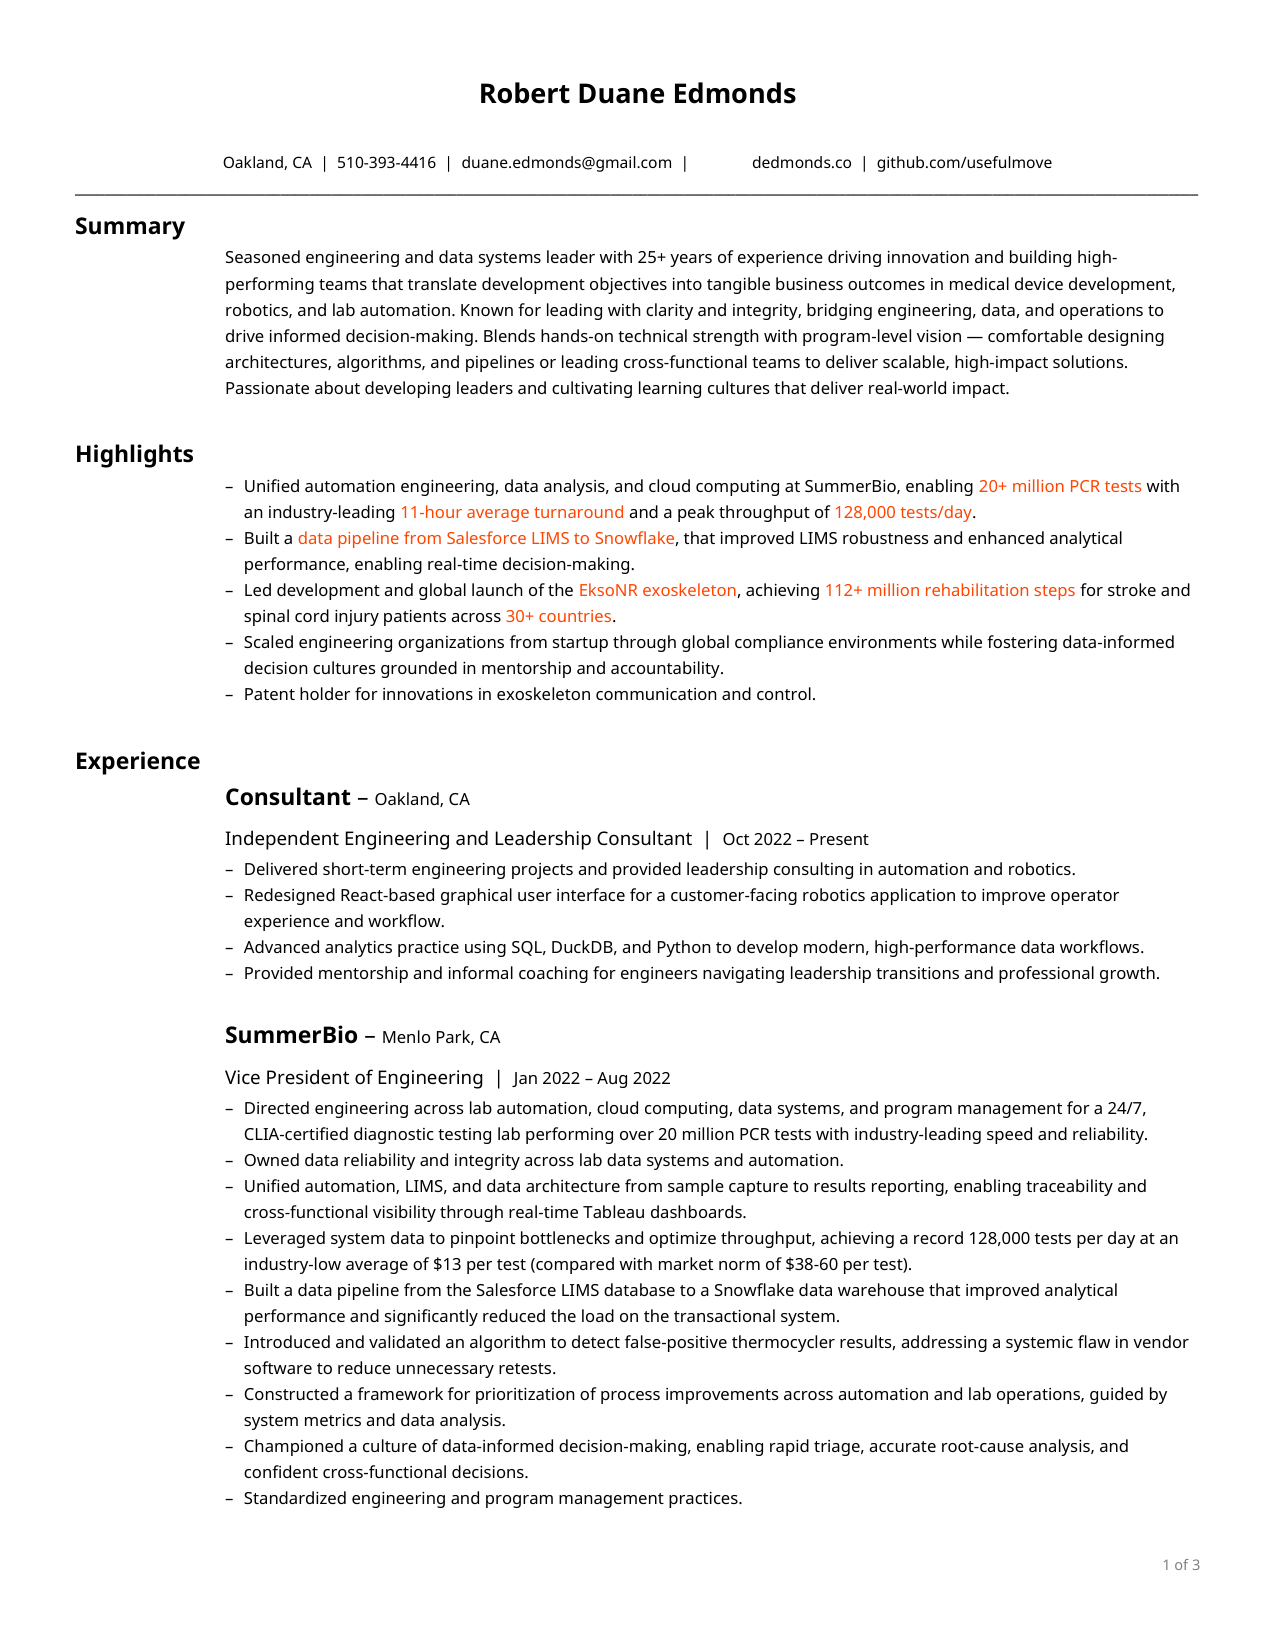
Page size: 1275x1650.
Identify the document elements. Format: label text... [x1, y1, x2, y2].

text SummerBio – Menlo Park, CA [75, 1019, 1200, 1051]
list Directed engineering across lab automation, cloud computing, data systems, and program management for a 24/7, CLIA-certified diagnostic testing lab performing over 20 million PCR tests with industry-leading speed and reliability. [225, 1096, 1191, 1145]
list Scaled engineering organizations from startup through global compliance environments while fostering data-informed decision cultures grounded in mentorship and accountability. [225, 631, 1191, 679]
text Robert Duane Edmonds [75, 75, 1200, 112]
text Independent Engineering and Leadership Consultant | Oct 2022 – Present [75, 826, 1200, 851]
text Highlights [75, 438, 1191, 469]
list Introduced and validated an algorithm to detect false-positive thermocycler results, addressing a systemic flaw in vendor software to reduce unnecessary retests. [225, 1331, 1191, 1379]
list Built a data pipeline from the Salesforce LIMS database to a Snowflake data warehouse that improved analytical performance and significantly reduced the load on the transactional system. [225, 1278, 1191, 1327]
text Vice President of Engineering | Jan 2022 – Aug 2022 [75, 1064, 1191, 1089]
list Patent holder for innovations in exoskeleton communication and control. [225, 683, 1191, 706]
text Experience [75, 745, 1191, 776]
list Standardized engineering and program management practices. [225, 1487, 1191, 1509]
text Seasoned engineering and data systems leader with 25+ years of experience driving innovation and building high-performing teams that translate development objectives into tangible business outcomes in medical device development, robotics, and lab automation. Known for leading with clarity and integrity, bridging engineering, data, and operations to drive informed decision-making. Blends hands-on technical strength with program-level vision — comfortable designing architectures, algorithms, and pipelines or leading cross-functional teams to deliver scalable, high-impact solutions. Passionate about developing leaders and cultivating learning cultures that deliver real-world impact. [75, 246, 1191, 399]
text Summary [75, 210, 1191, 241]
list Led development and global launch of the EksoNR exoskeleton, achieving 112+ million rehabilitation steps for stroke and spinal cord injury patients across 30+ countries. [225, 579, 1191, 627]
text Oakland, CA | 510-393-4416 | duane.edmonds@gmail.com | dedmonds.co | github.com/usefulmove [75, 152, 1200, 173]
list Provided mentorship and informal coaching for engineers navigating leadership transitions and professional growth. [225, 962, 1191, 985]
list Built a data pipeline from Salesforce LIMS to Snowflake, that improved LIMS robustness and enhanced analytical performance, enabling real-time decision-making. [225, 527, 1191, 575]
list Delivered short-term engineering projects and provided leadership consulting in automation and robotics. [225, 858, 1191, 881]
list Redesigned React-based graphical user interface for a customer-facing robotics application to improve operator experience and workflow. [225, 884, 1191, 933]
list Championed a culture of data-informed decision-making, enabling rapid triage, accurate root-cause analysis, and confident cross-functional decisions. [225, 1435, 1191, 1483]
list Advanced analytics practice using SQL, DuckDB, and Python to develop modern, high-performance data workflows. [225, 936, 1191, 959]
list Unified automation engineering, data analysis, and cloud computing at SummerBio, enabling 20+ million PCR tests with an industry-leading 11-hour average turnaround and a peak throughput of 128,000 tests/day. [225, 474, 1191, 523]
text Consultant – Oakland, CA [75, 781, 1200, 812]
list Unified automation, LIMS, and data architecture from sample capture to results reporting, enabling traceability and cross-functional visibility through real-time Tableau dashboards. [225, 1174, 1191, 1223]
list Owned data reliability and integrity across lab data systems and automation. [225, 1148, 1191, 1171]
list Leveraged system data to pinpoint bottlenecks and optimize throughput, achieving a record 128,000 tests per day at an industry-low average of $13 per test (compared with market norm of $38-60 per test). [225, 1226, 1191, 1275]
list Constructed a framework for prioritization of process improvements across automation and lab operations, guided by system metrics and data analysis. [225, 1383, 1191, 1431]
